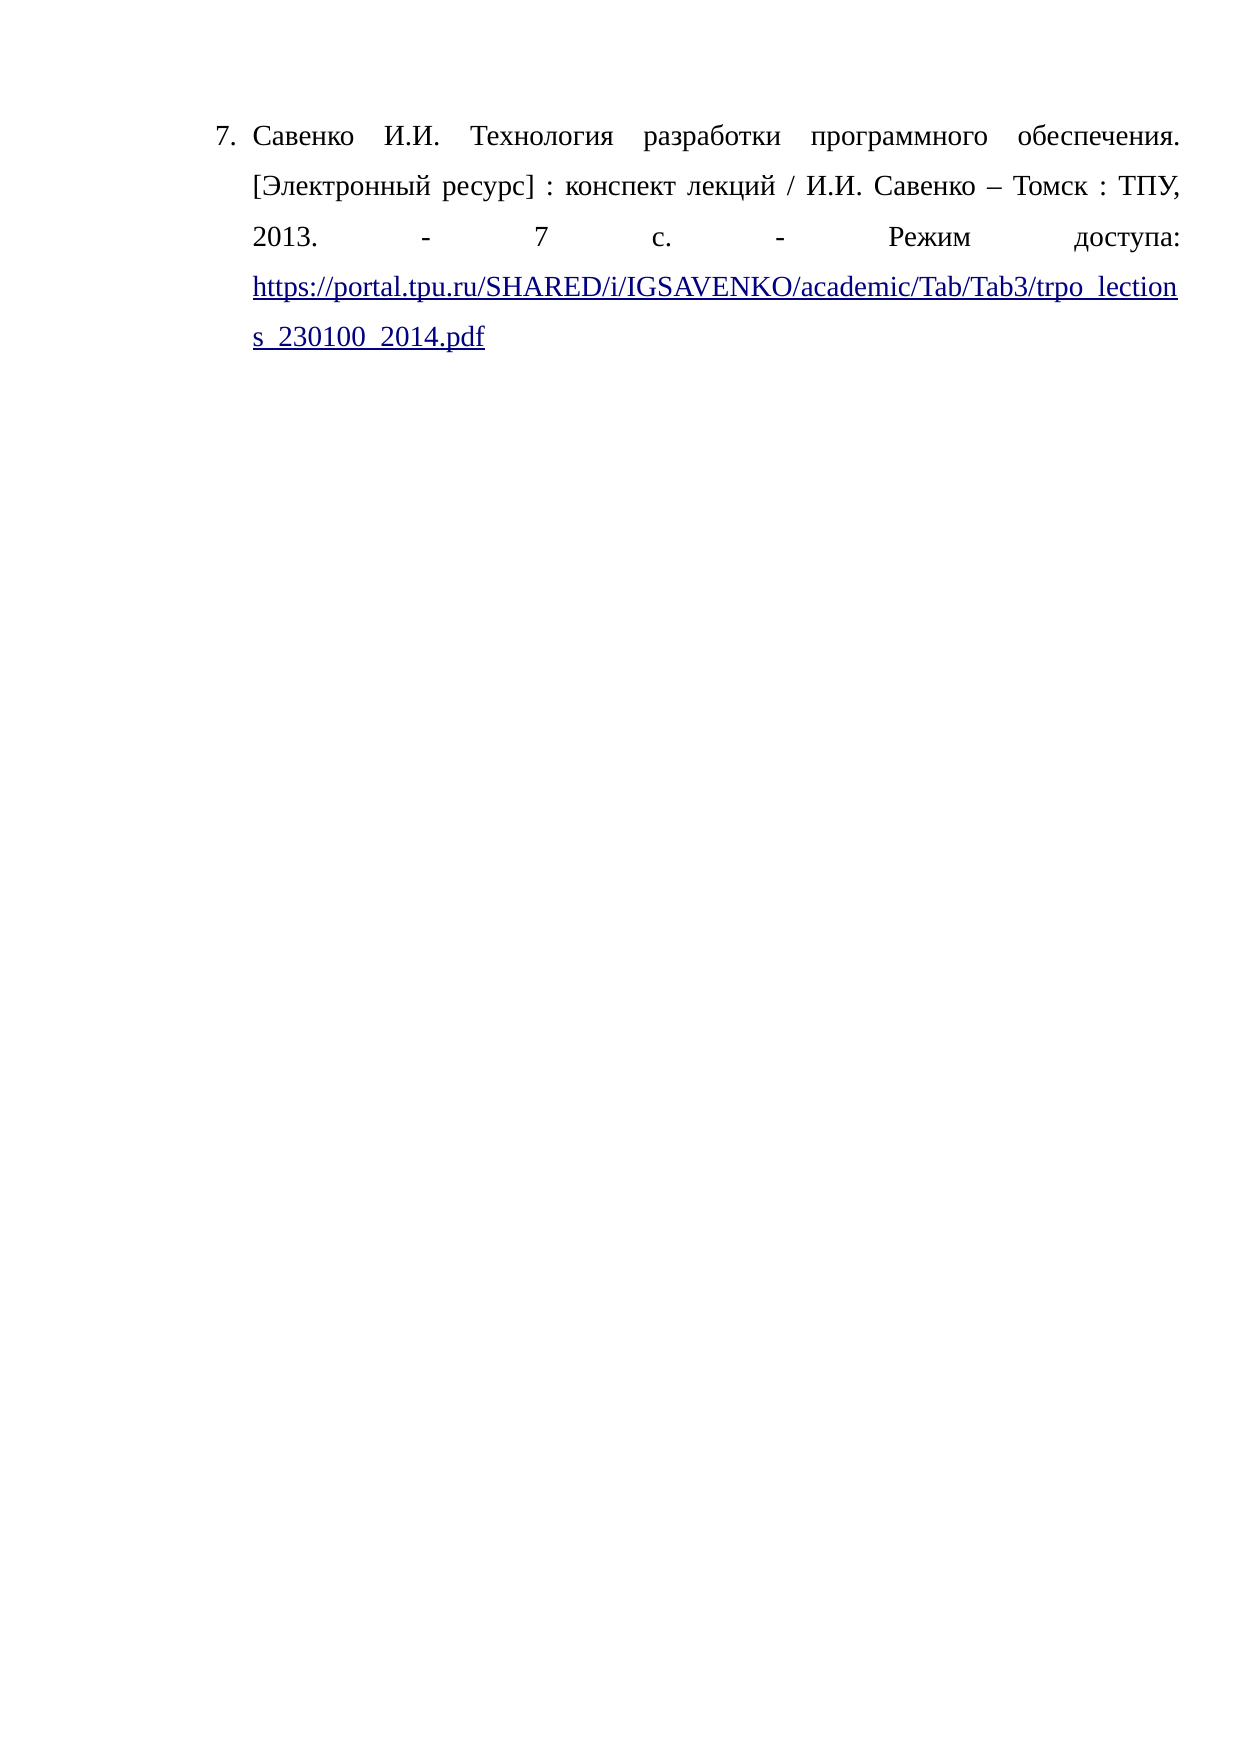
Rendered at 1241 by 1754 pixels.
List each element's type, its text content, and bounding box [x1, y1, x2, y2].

list Савенко И.И. Технология разработки программного обеспечения. [Электронный ресурс] : конспект лекций / И.И. Савенко – Томск : ТПУ, 2013. - 7 с. - Режим доступа: https://portal.tpu.ru/SHARED/i/IGSAVENKO/academic/Tab/Tab3/trpo_lections_230100_2014.pdf [215, 118, 1181, 353]
